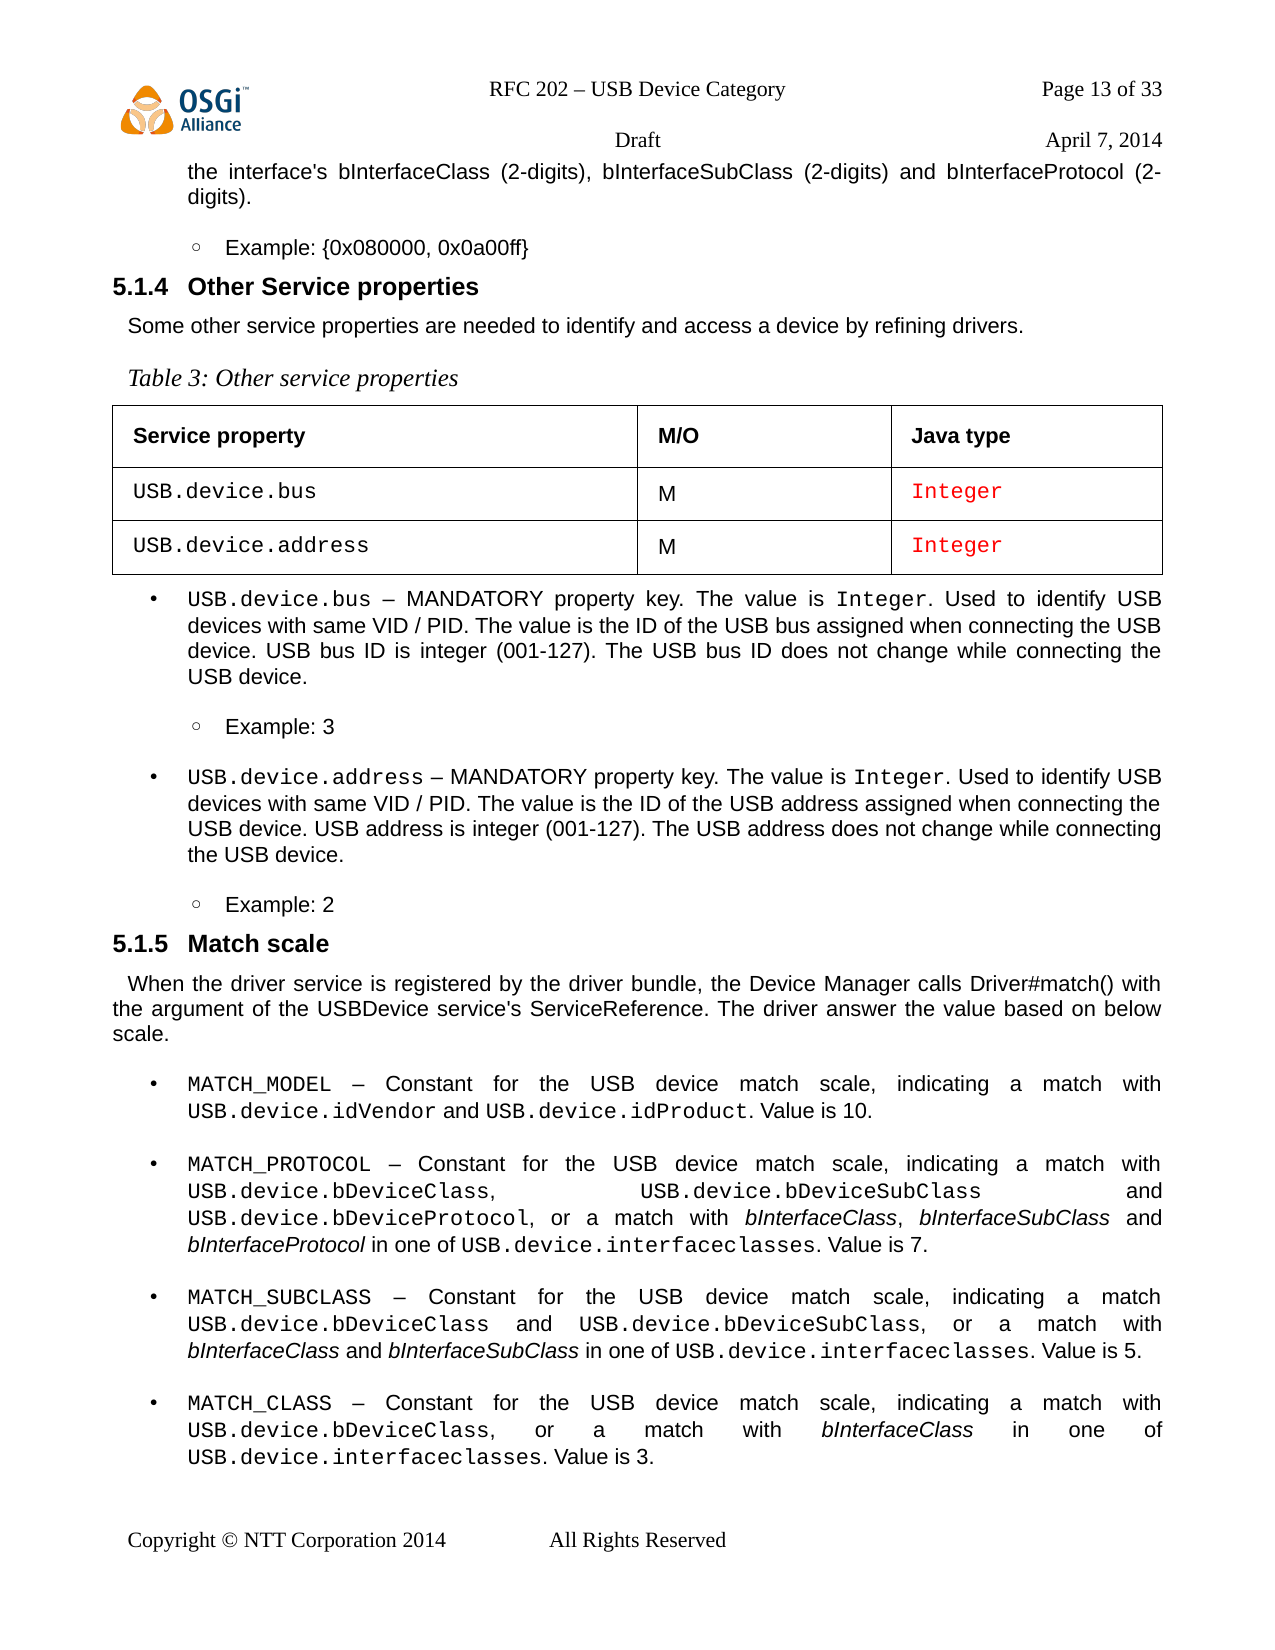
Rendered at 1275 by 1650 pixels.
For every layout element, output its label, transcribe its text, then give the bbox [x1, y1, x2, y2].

table_header M/O [638, 406, 891, 467]
table_header Service property [113, 406, 637, 467]
list Example: {0x080000, 0x0a00ff} [187, 234, 1162, 259]
list MATCH_SUBCLASS – Constant for the USB device match scale, indicating a match USB.device.bDeviceClass and USB.device.bDeviceSubClass, or a match with bInterfaceClass and bInterfaceSubClass in one of USB.device.interfaceclasses. Value is 5. [150, 1284, 1162, 1365]
table_cell M [638, 468, 891, 520]
list MATCH_MODEL – Constant for the USB device match scale, indicating a match with USB.device.idVendor and USB.device.idProduct. Value is 10. [150, 1071, 1162, 1125]
table_cell USB.device.bus [113, 468, 637, 520]
list MATCH_CLASS – Constant for the USB device match scale, indicating a match with USB.device.bDeviceClass, or a match with bInterfaceClass in one of USB.device.interfaceclasses. Value is 3. [150, 1390, 1162, 1471]
table_cell Integer [892, 468, 1162, 520]
text When the driver service is registered by the driver bundle, the Device Manager calls Driver#match() with the argument of the USBDevice service's ServiceReference. The driver answer the value based on below scale. [112, 971, 1162, 1046]
table_cell Integer [892, 521, 1162, 573]
list USB.device.bus – MANDATORY property key. The value is Integer. Used to identify USB devices with same VID / PID. The value is the ID of the USB bus assigned when connecting the USB device. USB bus ID is integer (001-127). The USB bus ID does not change while connecting the USB device. [150, 586, 1162, 689]
list MATCH_PROTOCOL – Constant for the USB device match scale, indicating a match with USB.device.bDeviceClass, USB.device.bDeviceSubClass and USB.device.bDeviceProtocol, or a match with bInterfaceClass, bInterfaceSubClass and bInterfaceProtocol in one of USB.device.interfaceclasses. Value is 7. [150, 1150, 1162, 1259]
list Example: 3 [187, 714, 1162, 739]
table_cell M [638, 521, 891, 573]
list USB.device.address – MANDATORY property key. The value is Integer. Used to identify USB devices with same VID / PID. The value is the ID of the USB address assigned when connecting the USB device. USB address is integer (001-127). The USB address does not change while connecting the USB device. [150, 764, 1162, 867]
list Example: 2 [187, 892, 1162, 917]
table_cell USB.device.address [113, 521, 637, 573]
subtitle Other Service properties [112, 272, 1162, 301]
list the interface's bInterfaceClass (2-digits), bInterfaceSubClass (2-digits) and bInterfaceProtocol (2-digits). [150, 159, 1162, 209]
subtitle Match scale [112, 929, 1162, 958]
table_header Java type [892, 406, 1162, 467]
text Some other service properties are needed to identify and access a device by refining drivers. [112, 313, 1162, 338]
picture [113, 78, 257, 142]
text Table 3: Other service properties [112, 363, 1162, 392]
